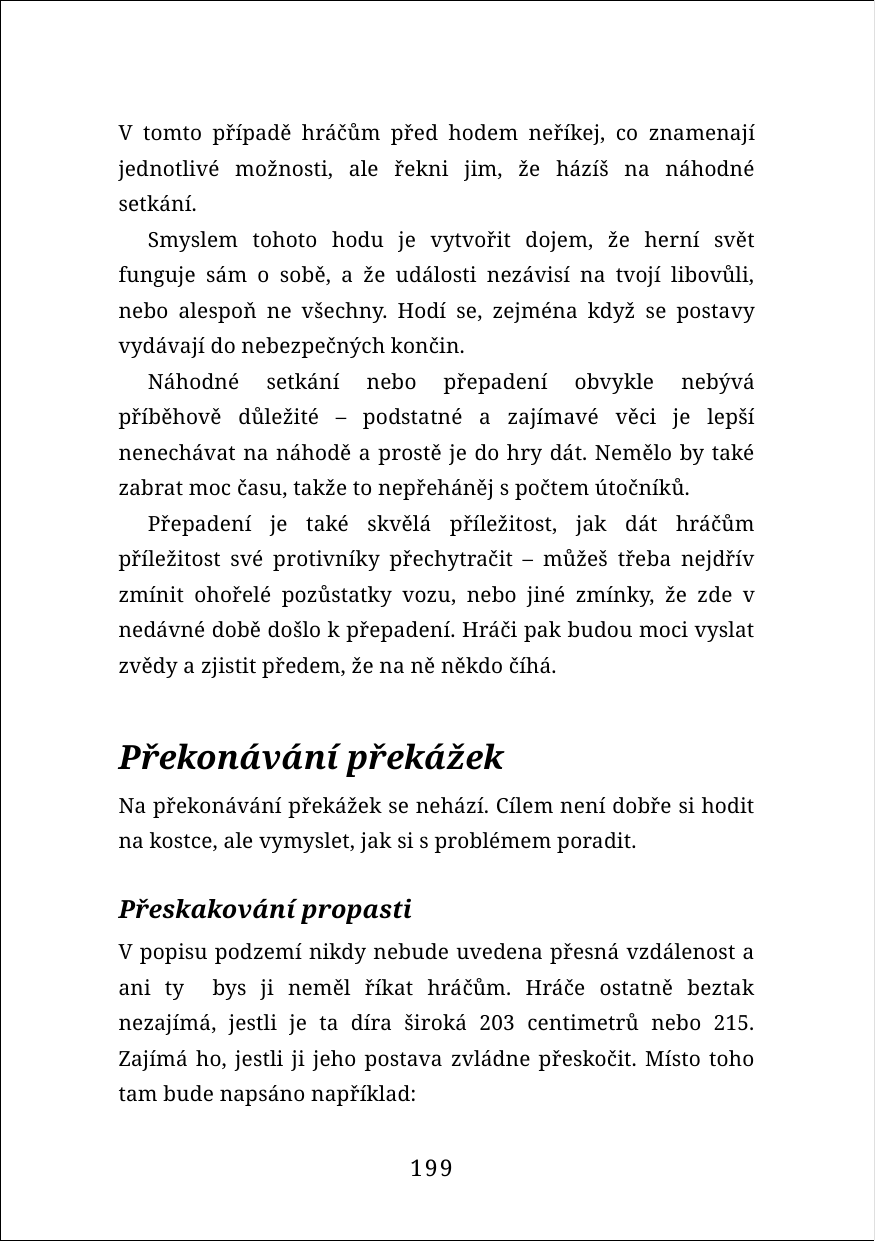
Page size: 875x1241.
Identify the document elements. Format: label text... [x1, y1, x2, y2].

text Na překonávání překážek se nehází. Cílem není dobře si hodit na kostce, ale vymyslet, jak si s problémem poradit. [118, 791, 756, 855]
subtitle Překonávání překážek [118, 734, 756, 779]
subtitle Přeskakování propasti [118, 892, 756, 926]
text V popisu podzemí nikdy nebude uvedena přesná vzdálenost a ani ty bys ji neměl říkat hráčům. Hráče ostatně beztak nezajímá, jestli je ta díra široká 203 centimetrů nebo 215. Zajímá ho, jestli ji jeho postava zvládne přeskočit. Místo toho tam bude napsáno například: [118, 937, 756, 1108]
text V tomto případě hráčům před hodem neříkej, co znamenají jednotlivé možnosti, ale řekni jim, že házíš na náhodné setkání. Smyslem tohoto hodu je vytvořit dojem, že herní svět funguje sám o sobě, a že události nezávisí na tvojí libovůli, nebo alespoň ne všechny. Hodí se, zejména když se postavy vydávají do nebezpečných končin. Náhodné setkání nebo přepadení obvykle nebývá příběhově důležité – podstatné a zajímavé věci je lepší nenechávat na náhodě a prostě je do hry dát. Nemělo by také zabrat moc času, takže to nepřeháněj s počtem útočníků. Přepadení je také skvělá příležitost, jak dát hráčům příležitost své protivníky přechytračit – můžeš třeba nejdřív zmínit ohořelé pozůstatky vozu, nebo jiné zmínky, že zde v nedávné době došlo k přepadení. Hráči pak budou moci vyslat zvědy a zjistit předem, že na ně někdo číhá. [118, 118, 756, 679]
